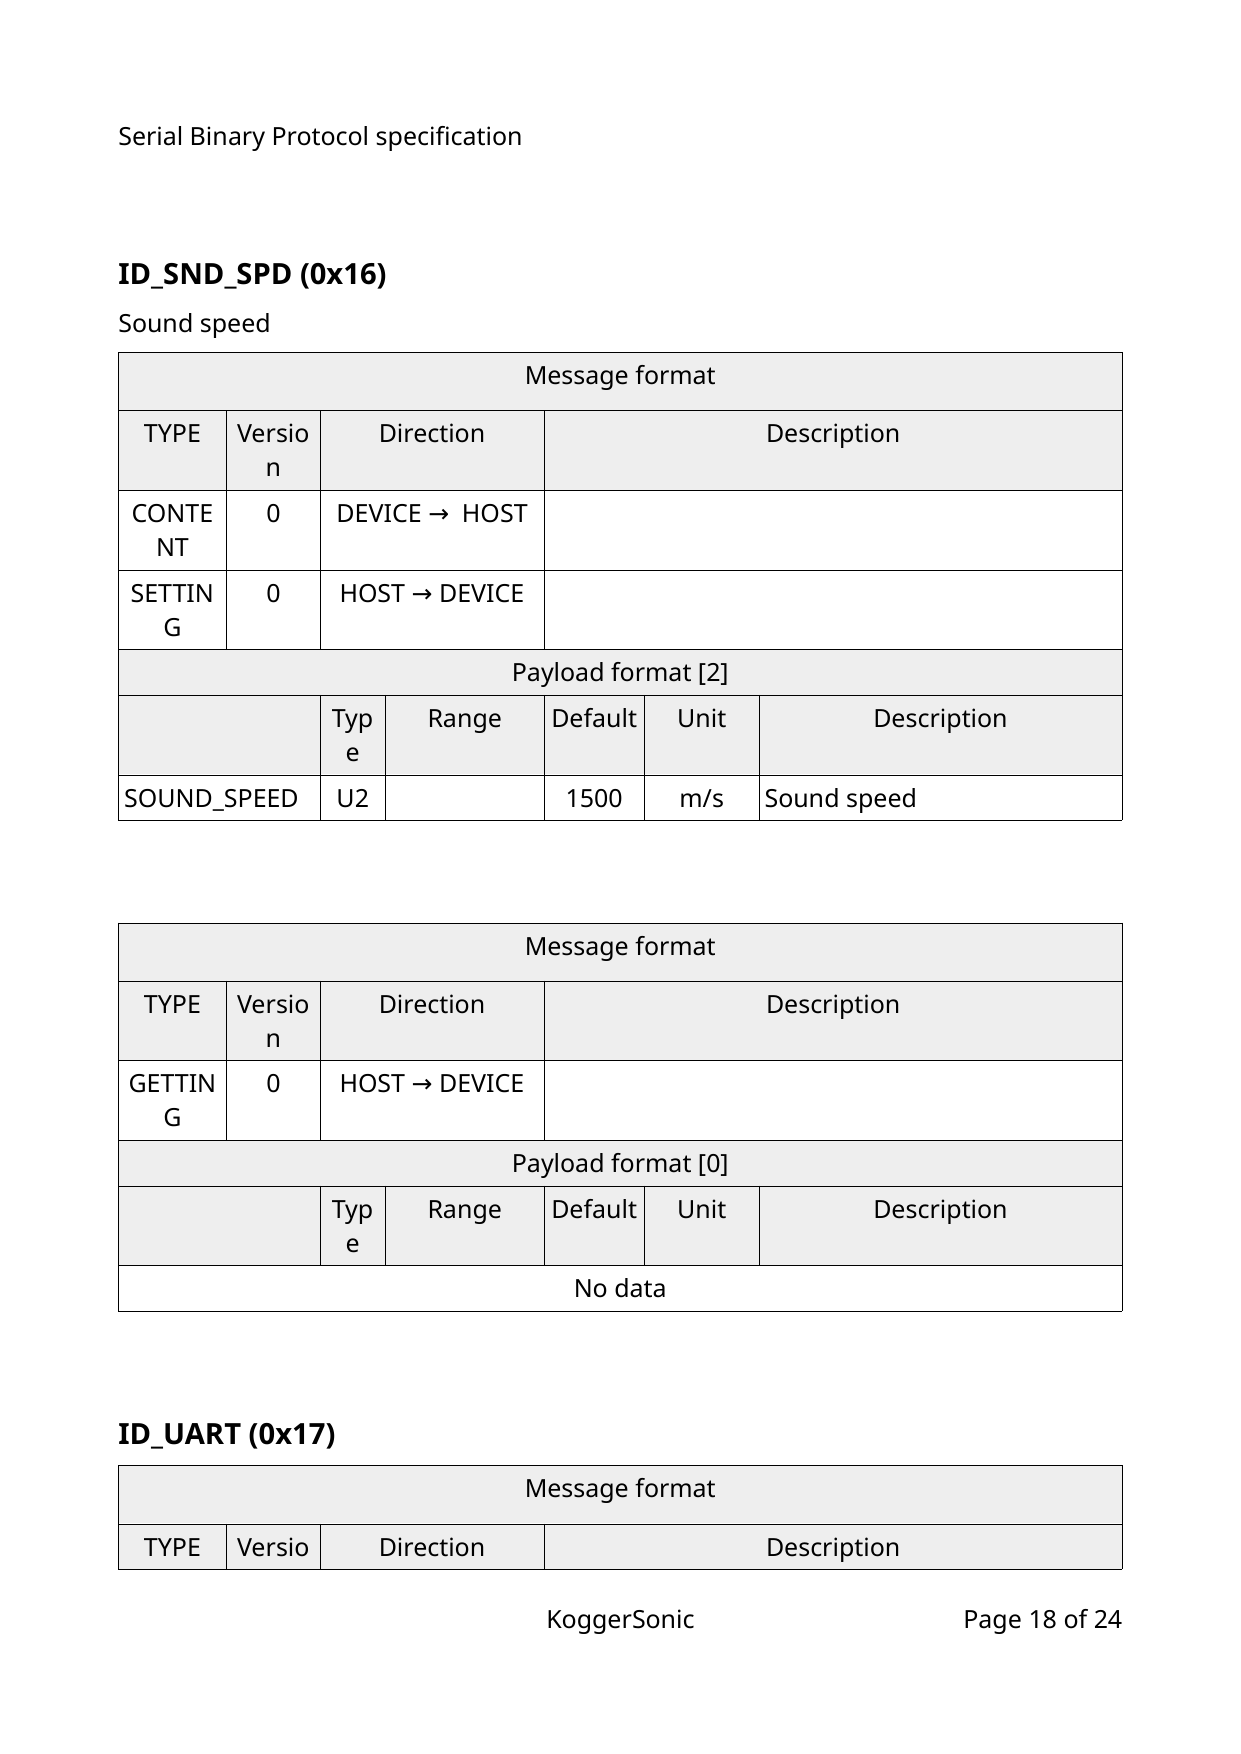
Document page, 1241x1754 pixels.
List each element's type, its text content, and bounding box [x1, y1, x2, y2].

table_cell Direction [321, 1525, 544, 1569]
table_cell Range [386, 1187, 544, 1265]
table_cell [119, 696, 320, 774]
table_header Message format [119, 924, 1122, 981]
table_cell CONTENT [119, 491, 226, 569]
table_cell Sound speed [760, 776, 1122, 820]
table_cell Version [227, 982, 320, 1060]
table_cell Description [760, 1187, 1122, 1265]
table_cell Unit [645, 696, 759, 774]
table_cell 0 [227, 491, 320, 569]
table_cell No data [119, 1266, 1122, 1311]
table_cell [545, 1061, 1122, 1140]
table_cell HOST → DEVICE [321, 1061, 544, 1140]
table_cell SETTING [119, 571, 226, 649]
table_cell Default [545, 696, 644, 774]
table_cell SOUND_SPEED [119, 776, 320, 820]
table_cell Description [545, 411, 1122, 490]
table_cell 1500 [545, 776, 644, 820]
table_cell 0 [227, 571, 320, 649]
table_cell TYPE [119, 982, 226, 1060]
table_cell Default [545, 1187, 644, 1265]
table_cell Payload format [2] [119, 650, 1122, 695]
table_cell Description [760, 696, 1122, 774]
table_cell Direction [321, 982, 544, 1060]
table_cell [386, 776, 544, 820]
table_cell [545, 571, 1122, 649]
table_cell Unit [645, 1187, 759, 1265]
table_header Message format [119, 1466, 1122, 1523]
table_cell GETTING [119, 1061, 226, 1140]
table_cell DEVICE → HOST [321, 491, 544, 569]
table_cell Type [321, 696, 385, 774]
table_cell Versio [227, 1525, 320, 1569]
subtitle ID_UART (0x17) [118, 1413, 1122, 1453]
table_cell Type [321, 1187, 385, 1265]
table_header Message format [119, 353, 1122, 410]
table_cell U2 [321, 776, 385, 820]
table_cell [545, 491, 1122, 569]
table_cell Range [386, 696, 544, 774]
table_cell 0 [227, 1061, 320, 1140]
table_cell [119, 1187, 320, 1265]
table_cell Description [545, 982, 1122, 1060]
table_cell TYPE [119, 411, 226, 490]
text Sound speed [118, 305, 1122, 339]
subtitle ID_SND_SPD (0x16) [118, 253, 1122, 293]
table_cell Direction [321, 411, 544, 490]
table_cell Payload format [0] [119, 1141, 1122, 1186]
table_cell TYPE [119, 1525, 226, 1569]
table_cell Version [227, 411, 320, 490]
table_cell m/s [645, 776, 759, 820]
table_cell Description [545, 1525, 1122, 1569]
table_cell HOST → DEVICE [321, 571, 544, 649]
